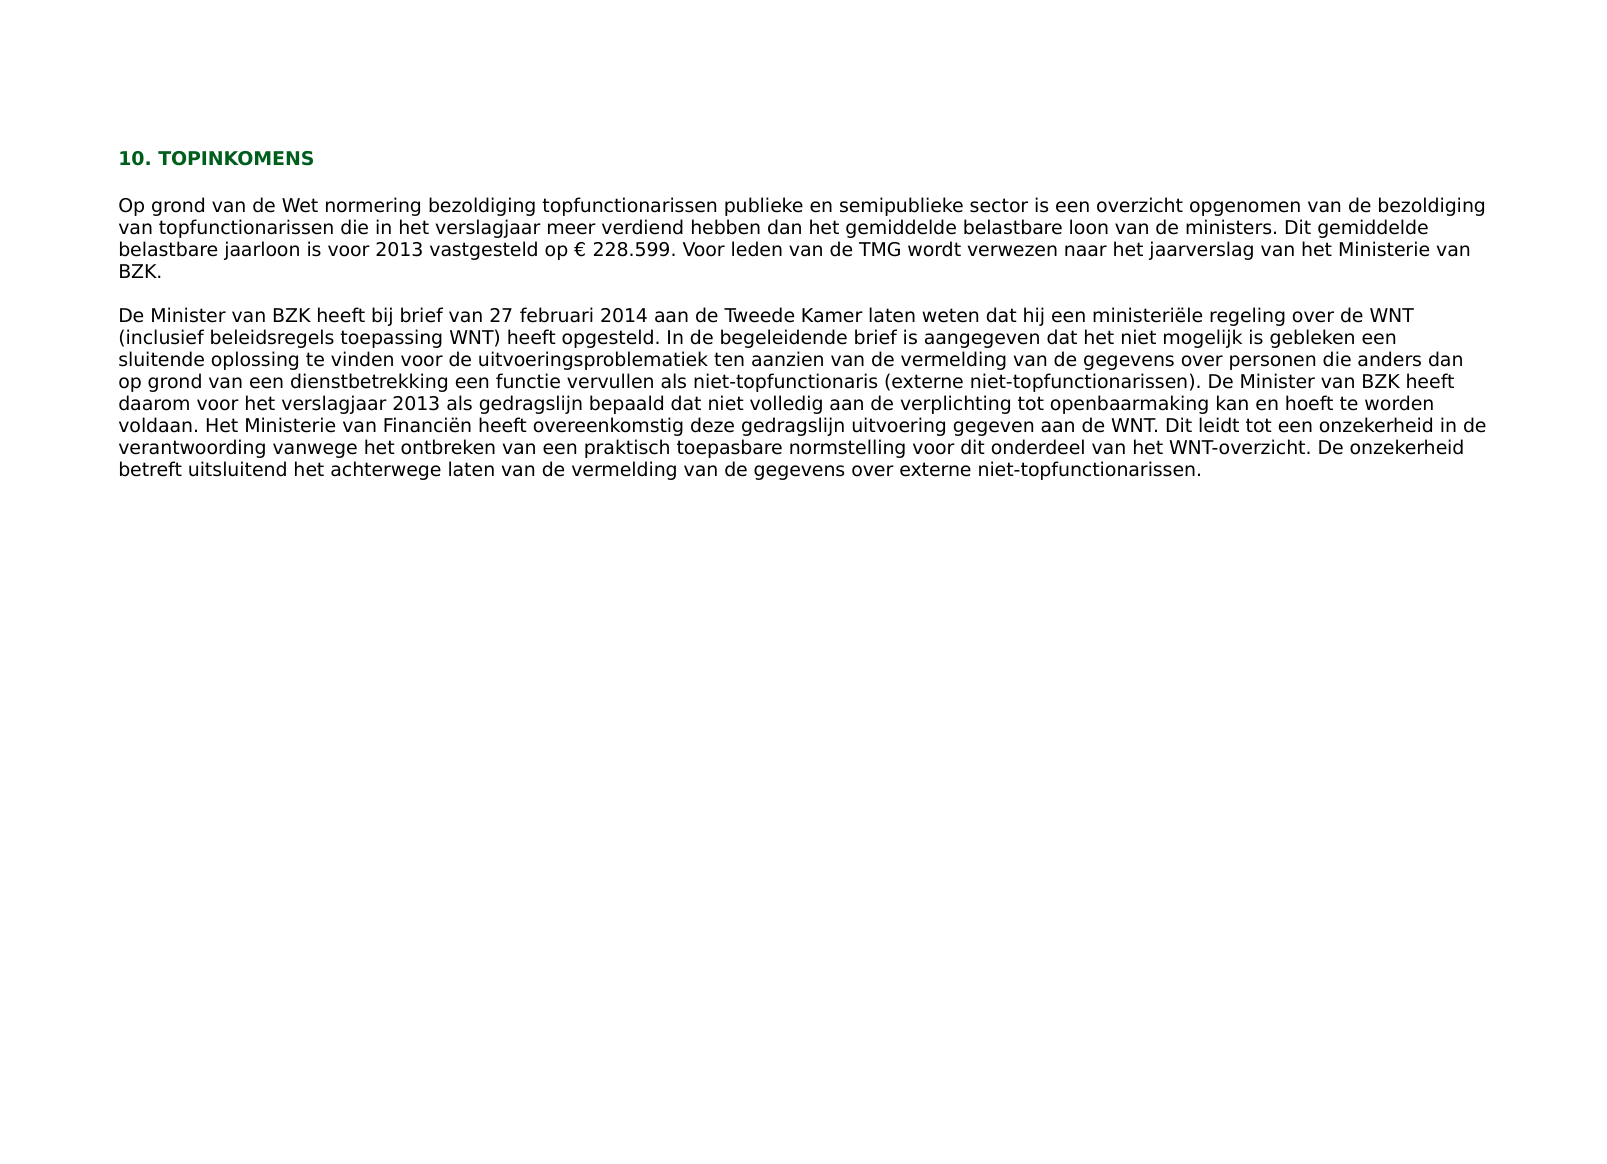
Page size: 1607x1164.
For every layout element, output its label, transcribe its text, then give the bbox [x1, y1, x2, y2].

subtitle 10. TOPINKOMENS [118, 148, 1488, 170]
text De Minister van BZK heeft bij brief van 27 februari 2014 aan de Tweede Kamer laten weten dat hij een ministeriële regeling over de WNT (inclusief beleidsregels toepassing WNT) heeft opgesteld. In de begeleidende brief is aangegeven dat het niet mogelijk is gebleken een sluitende oplossing te vinden voor de uitvoeringsproblematiek ten aanzien van de vermelding van de gegevens over personen die anders dan op grond van een dienstbetrekking een functie vervullen als niet-topfunctionaris (externe niet-topfunctionarissen). De Minister van BZK heeft daarom voor het verslagjaar 2013 als gedragslijn bepaald dat niet volledig aan de verplichting tot openbaarmaking kan en hoeft te worden voldaan. Het Ministerie van Financiën heeft overeenkomstig deze gedragslijn uitvoering gegeven aan de WNT. Dit leidt tot een onzekerheid in de verantwoording vanwege het ontbreken van een praktisch toepasbare normstelling voor dit onderdeel van het WNT-overzicht. De onzekerheid betreft uitsluitend het achterwege laten van de vermelding van de gegevens over externe niet-topfunctionarissen. [118, 305, 1488, 481]
text Op grond van de Wet normering bezoldiging topfunctionarissen publieke en semipublieke sector is een overzicht opgenomen van de bezoldiging van topfunctionarissen die in het verslagjaar meer verdiend hebben dan het gemiddelde belastbare loon van de ministers. Dit gemiddelde belastbare jaarloon is voor 2013 vastgesteld op € 228.599. Voor leden van de TMG wordt verwezen naar het jaarverslag van het Ministerie van BZK. [118, 195, 1488, 283]
